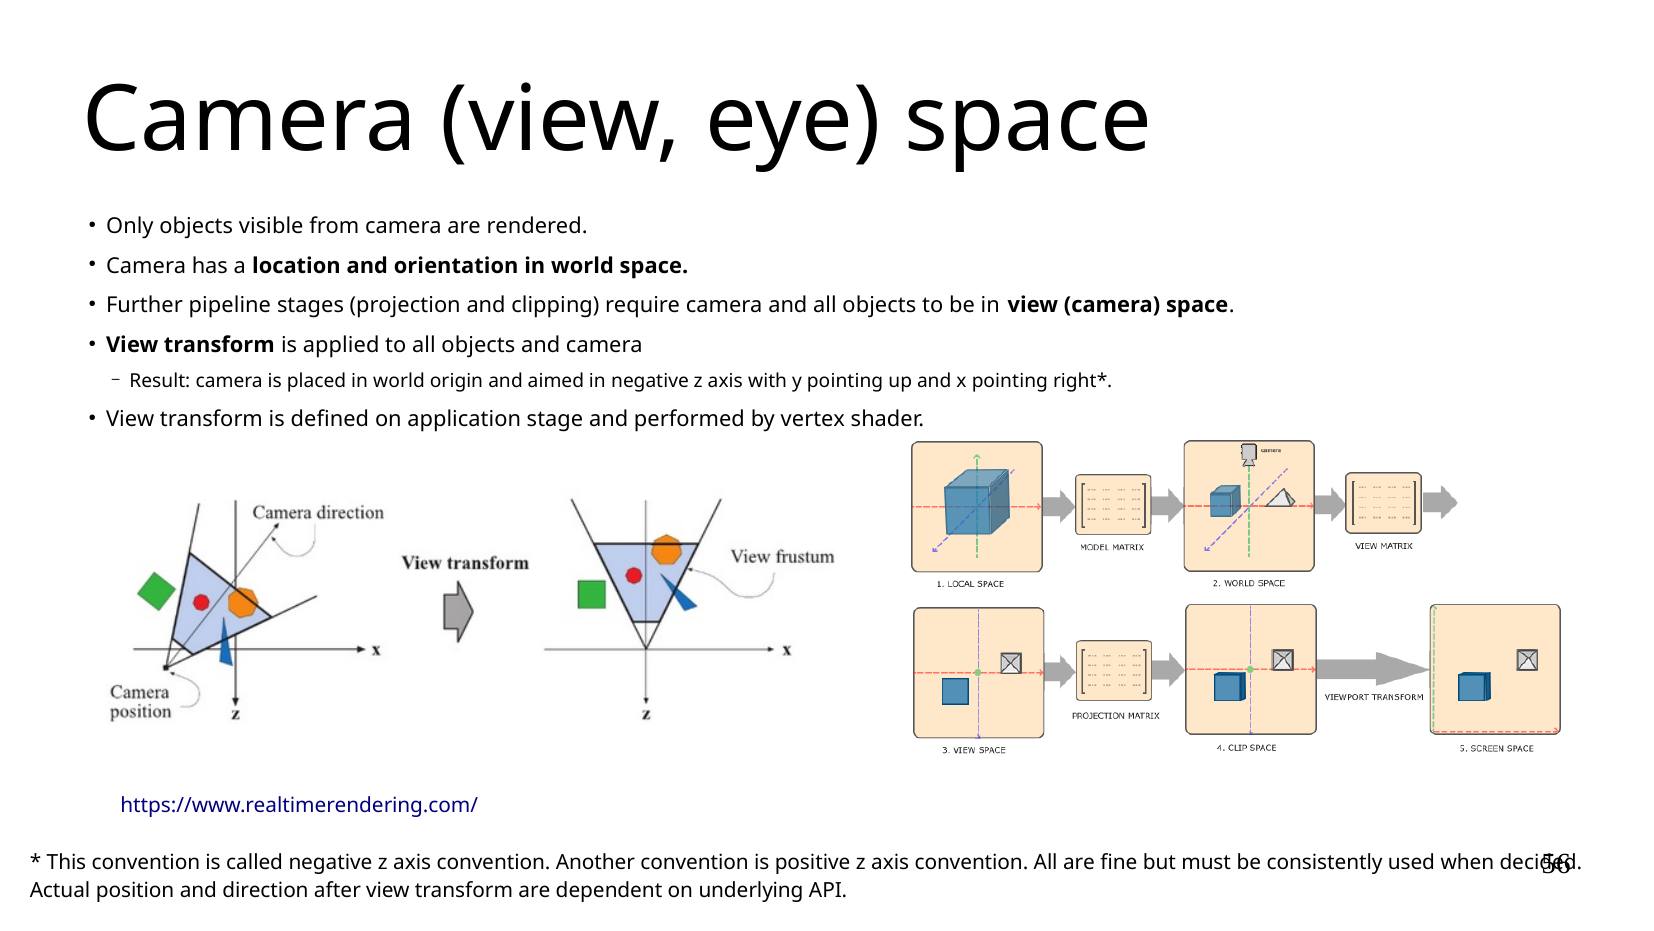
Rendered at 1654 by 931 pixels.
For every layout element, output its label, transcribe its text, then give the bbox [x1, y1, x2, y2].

list Only objects visible from camera are rendered. Camera has a location and orientation in world space. Further pipeline stages (projection and clipping) require camera and all objects to be in view (camera) space. View transform is applied to all objects and camera Result: camera is placed in world origin and aimed in negative z axis with y pointing up and x pointing right*. View transform is defined on application stage and performed by vertex shader. [82, 210, 1571, 436]
picture [900, 433, 1574, 766]
text_box https://www.realtimerendering.com/ [105, 783, 721, 841]
title Camera (view, eye) space [82, 37, 1571, 193]
text_box * This convention is called negative z axis convention. Another convention is positive z axis convention. All are fine but must be consistently used when decided. Actual position and direction after view transform are dependent on underlying API. [15, 840, 1636, 907]
picture [75, 479, 878, 736]
